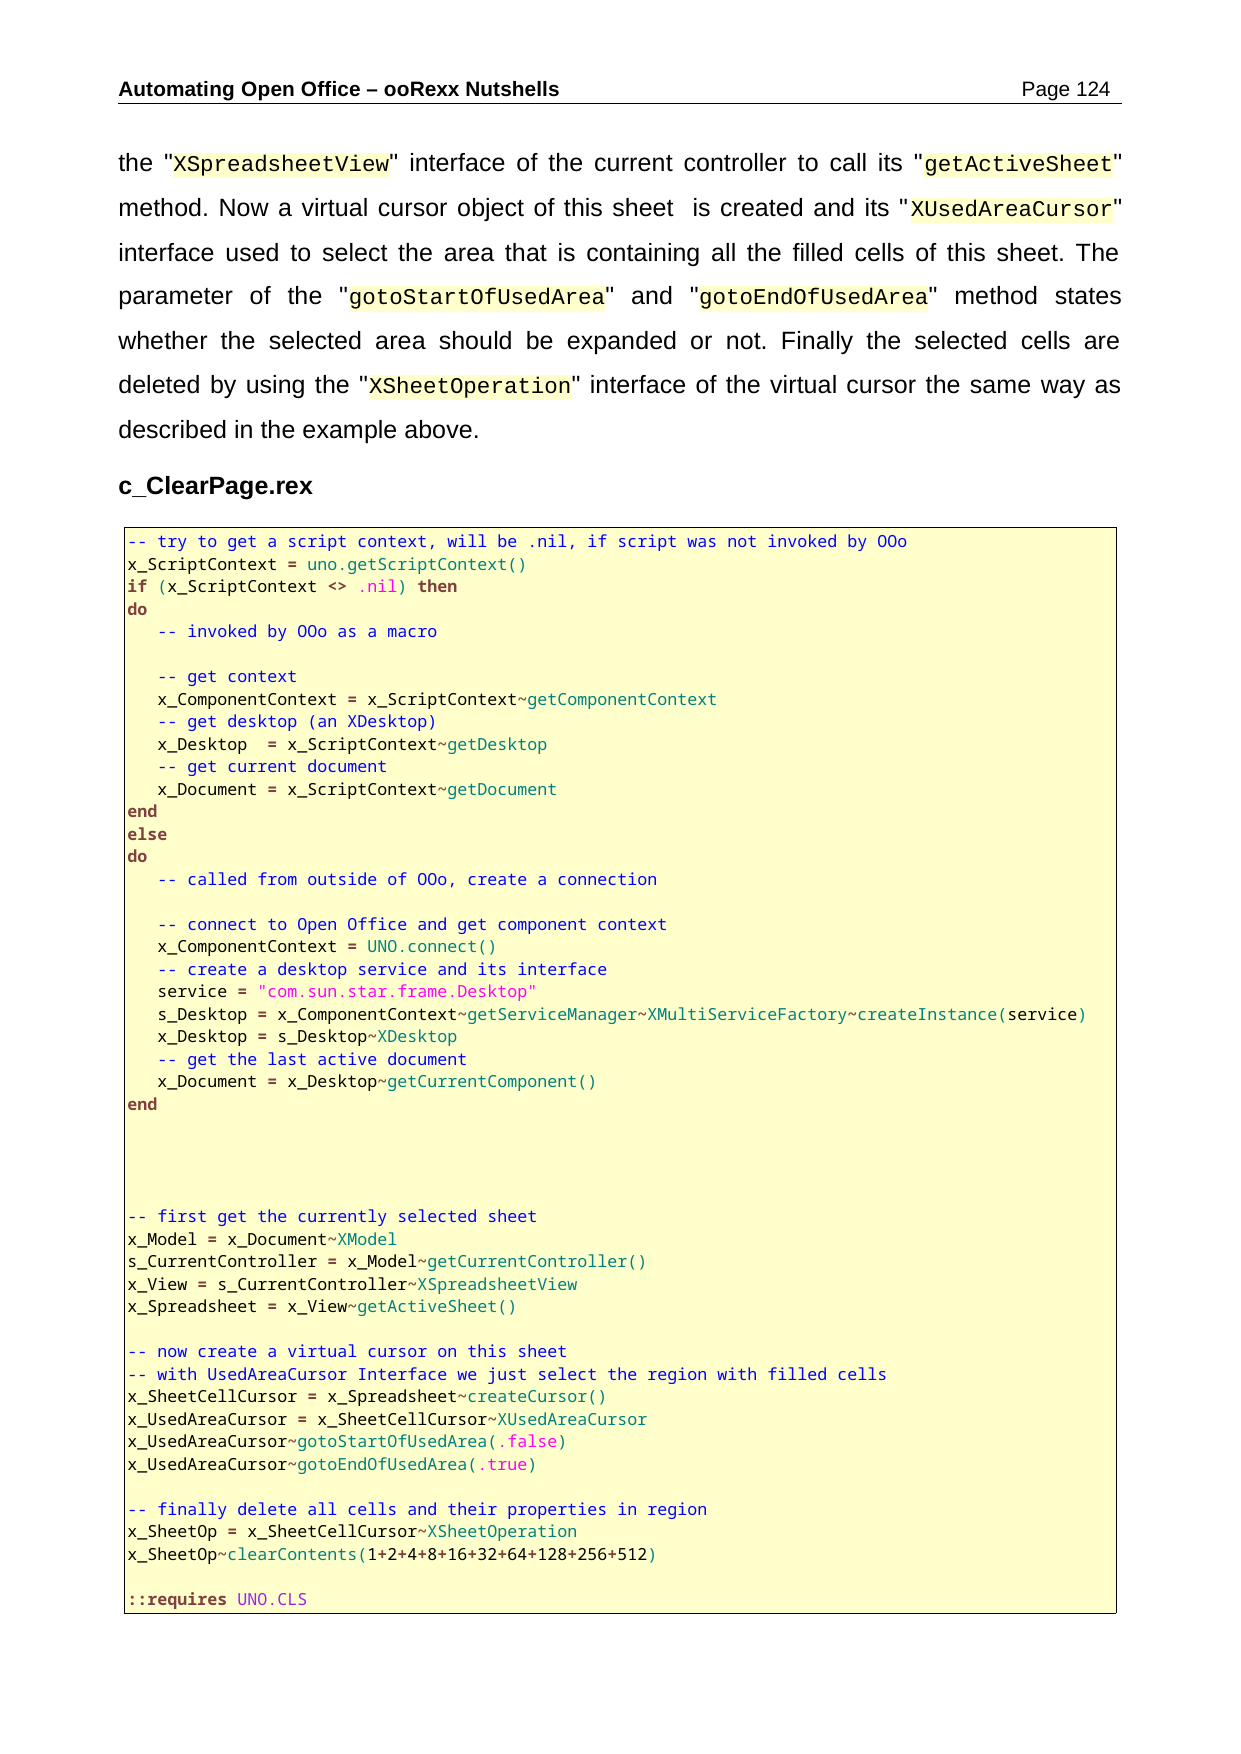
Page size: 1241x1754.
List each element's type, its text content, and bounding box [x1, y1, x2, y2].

text -- try to get a script context, will be .nil, if script was not invoked by OOo x_ScriptContext = uno.getScriptContext() if (x_ScriptContext <> .nil) then do -- invoked by OOo as a macro -- get context x_ComponentContext = x_ScriptContext~getComponentContext -- get desktop (an XDesktop) x_Desktop = x_ScriptContext~getDesktop -- get current document x_Document = x_ScriptContext~getDocument end else do -- called from outside of OOo, create a connection -- connect to Open Office and get component context x_ComponentContext = UNO.connect() -- create a desktop service and its interface service = "com.sun.star.frame.Desktop" s_Desktop = x_ComponentContext~getServiceManager~XMultiServiceFactory~createInstance(service) x_Desktop = s_Desktop~XDesktop -- get the last active document x_Document = x_Desktop~getCurrentComponent() end -- first get the currently selected sheet x_Model = x_Document~XModel s_CurrentController = x_Model~getCurrentController() x_View = s_CurrentController~XSpreadsheetView x_Spreadsheet = x_View~getActiveSheet() -- now create a virtual cursor on this sheet -- with UsedAreaCursor Interface we just select the region with filled cells x_SheetCellCursor = x_Spreadsheet~createCursor() x_UsedAreaCursor = x_SheetCellCursor~XUsedAreaCursor x_UsedAreaCursor~gotoStartOfUsedArea(.false) x_UsedAreaCursor~gotoEndOfUsedArea(.true) -- finally delete all cells and their properties in region x_SheetOp = x_SheetCellCursor~XSheetOperation x_SheetOp~clearContents(1+2+4+8+16+32+64+128+256+512) ::requires UNO.CLS [125, 528, 1116, 1613]
text the "XSpreadsheetView" interface of the current controller to call its "getActiveSheet" method. Now a virtual cursor object of this sheet is created and its "XUsedAreaCursor" interface used to select the area that is containing all the filled cells of this sheet. The parameter of the "gotoStartOfUsedArea" and "gotoEndOfUsedArea" method states whether the selected area should be expanded or not. Finally the selected cells are deleted by using the "XSheetOperation" interface of the virtual cursor the same way as described in the example above. [118, 148, 1122, 444]
text c_ClearPage.rex [118, 471, 1122, 500]
